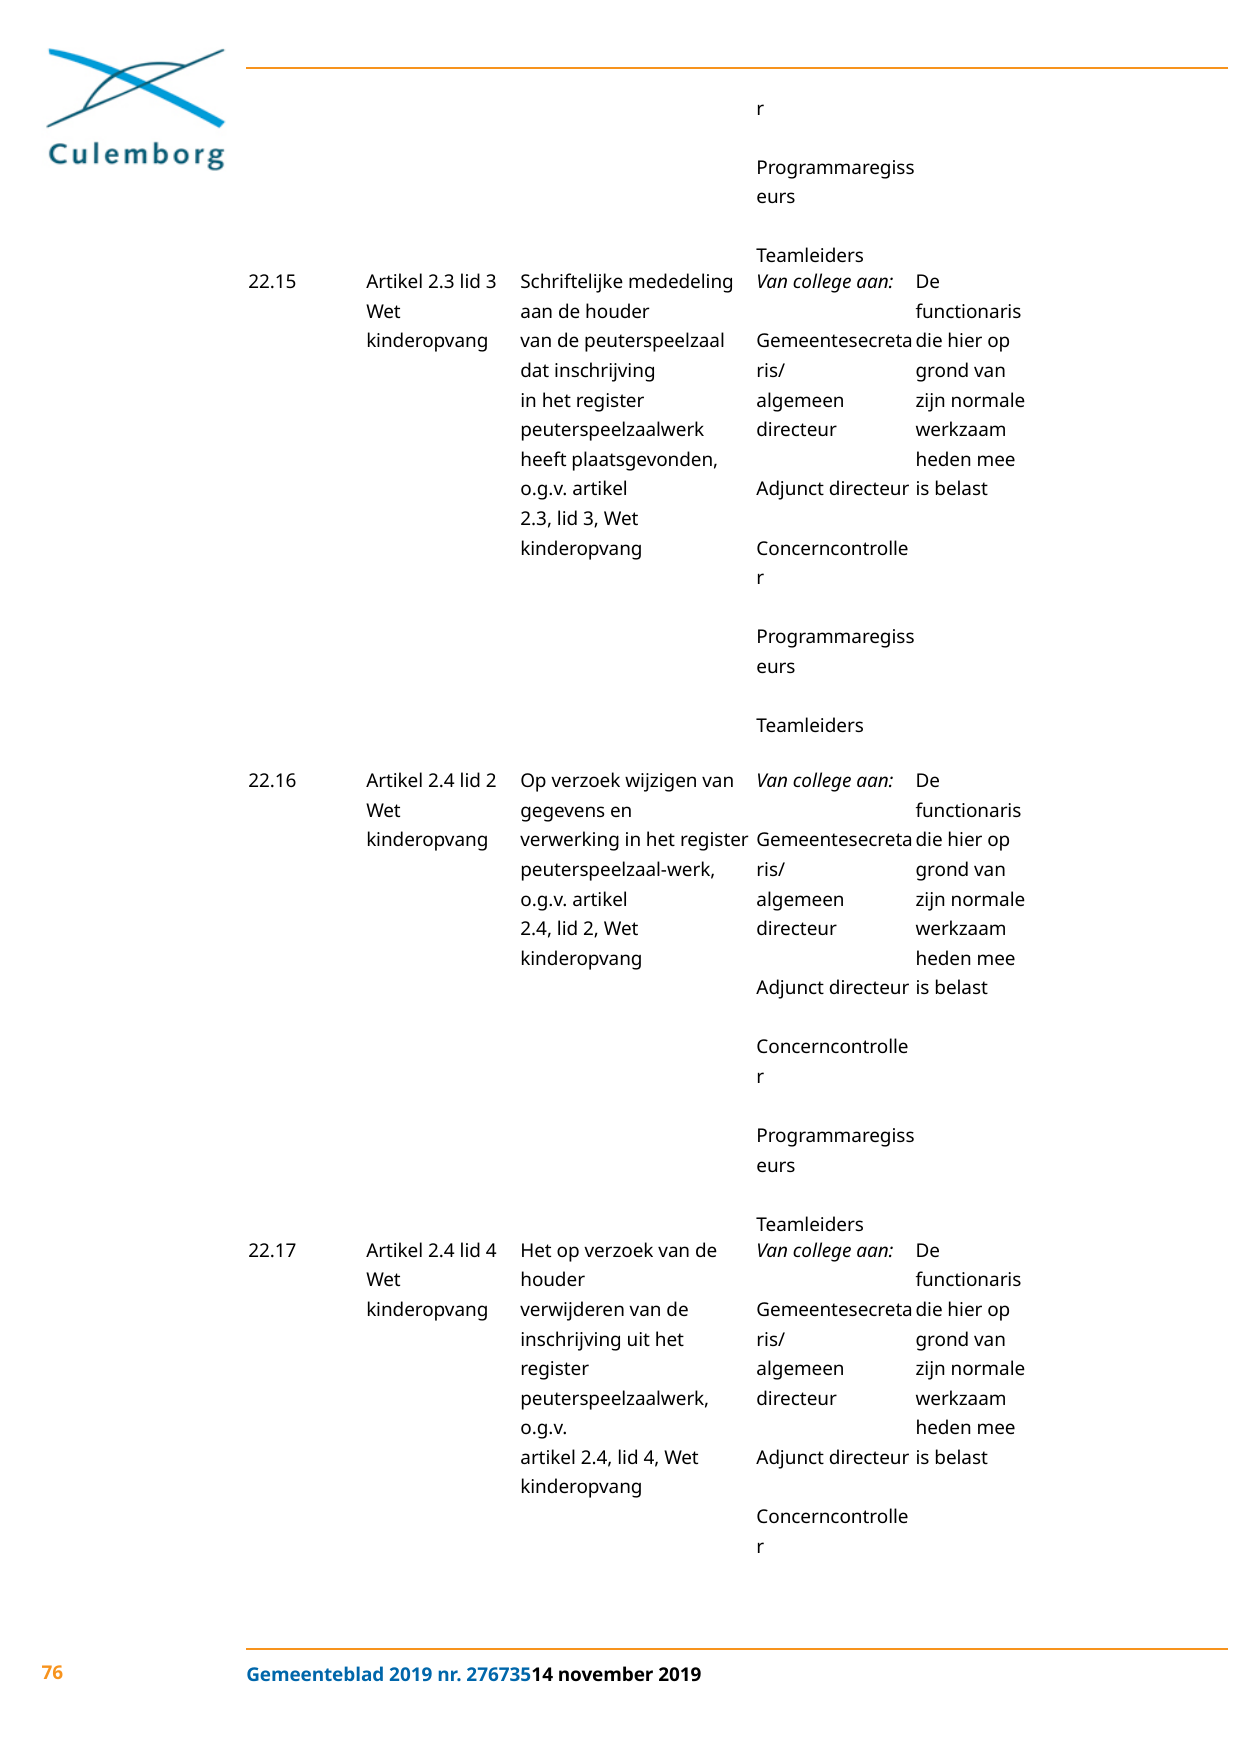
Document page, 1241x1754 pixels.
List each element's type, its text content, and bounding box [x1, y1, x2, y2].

table_cell Op verzoek wijzigen van gegevens en verwerking in het register peuterspeelzaal-werk, o.g.v. artikel 2.4, lid 2, Wet kinderopvang [520, 768, 756, 1237]
picture [41, 47, 231, 172]
table_cell Van college aan: Gemeentesecretaris/ algemeen directeur Adjunct directeur Concerncontroller [756, 1237, 915, 1588]
table_cell [248, 95, 366, 268]
table_cell Het op verzoek van de houder verwijderen van de inschrijving uit het register peuterspeelzaalwerk, o.g.v. artikel 2.4, lid 4, Wet kinderopvang [520, 1237, 756, 1588]
table_cell Artikel 2.3 lid 3 Wet kinderopvang [366, 269, 520, 767]
table_cell [366, 95, 520, 268]
table_cell [1034, 1237, 1152, 1588]
table_cell Van college aan: Gemeentesecretaris/ algemeen directeur Adjunct directeur Concerncontroller Programmaregisseurs Teamleiders [756, 269, 915, 767]
table_cell [915, 95, 1033, 268]
table_cell Artikel 2.4 lid 2 Wet kinderopvang [366, 768, 520, 1237]
table_cell [1034, 269, 1152, 767]
table_cell [1034, 95, 1152, 268]
table_cell Artikel 2.4 lid 4 Wet kinderopvang [366, 1237, 520, 1588]
table_cell De functionaris die hier op grond van zijn normale werkzaam heden mee is belast [915, 768, 1033, 1237]
table_cell Van college aan: Gemeentesecretaris/ algemeen directeur Adjunct directeur Concerncontroller Programmaregisseurs Teamleiders [756, 768, 915, 1237]
table_cell De functionaris die hier op grond van zijn normale werkzaam heden mee is belast [915, 1237, 1033, 1588]
table_cell 22.16 [248, 768, 366, 1237]
table_cell [520, 95, 756, 268]
table_cell 22.15 [248, 269, 366, 767]
table_cell [1034, 768, 1152, 1237]
table_cell 22.17 [248, 1237, 366, 1588]
table_cell r Programmaregisseurs Teamleiders [756, 95, 915, 268]
table_cell De functionaris die hier op grond van zijn normale werkzaam heden mee is belast [915, 269, 1033, 767]
table_cell Schriftelijke mededeling aan de houder van de peuterspeelzaal dat inschrijving in het register peuterspeelzaalwerk heeft plaatsgevonden, o.g.v. artikel 2.3, lid 3, Wet kinderopvang [520, 269, 756, 767]
